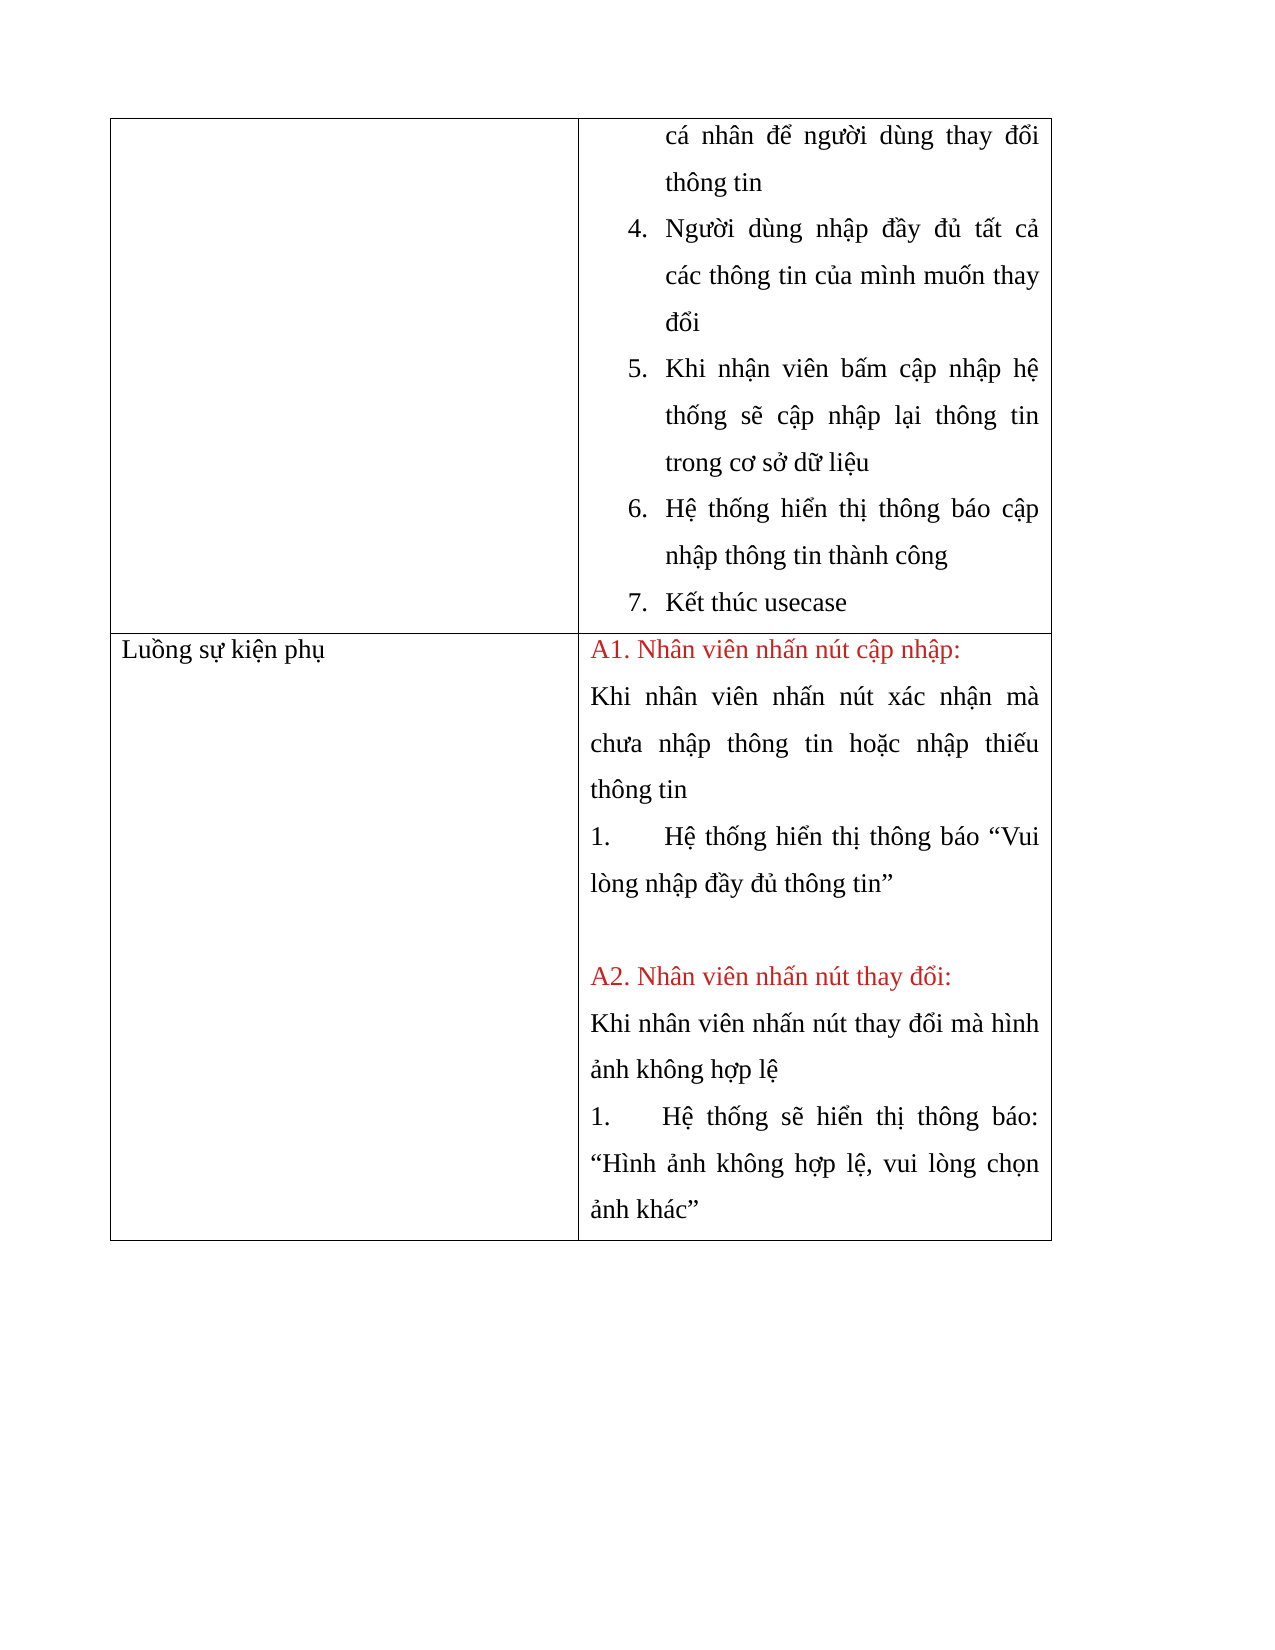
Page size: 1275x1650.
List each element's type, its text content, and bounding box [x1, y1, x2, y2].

table_cell Luồng sự kiện phụ [111, 634, 578, 1240]
table_cell cá nhân để người dùng thay đổi thông tin Người dùng nhập đầy đủ tất cả các thông tin của mình muốn thay đổi Khi nhận viên bấm cập nhập hệ thống sẽ cập nhập lại thông tin trong cơ sở dữ liệu Hệ thống hiển thị thông báo cập nhập thông tin thành công Kết thúc usecase [579, 119, 1051, 632]
table_cell [111, 119, 578, 632]
table_cell A1. Nhân viên nhấn nút cập nhập: Khi nhân viên nhấn nút xác nhận mà chưa nhập thông tin hoặc nhập thiếu thông tin Hệ thống hiển thị thông báo “Vui lòng nhập đầy đủ thông tin” A2. Nhân viên nhấn nút thay đổi: Khi nhân viên nhấn nút thay đổi mà hình ảnh không hợp lệ 1. Hệ thống sẽ hiển thị thông báo: “Hình ảnh không hợp lệ, vui lòng chọn ảnh khác” [579, 634, 1051, 1240]
